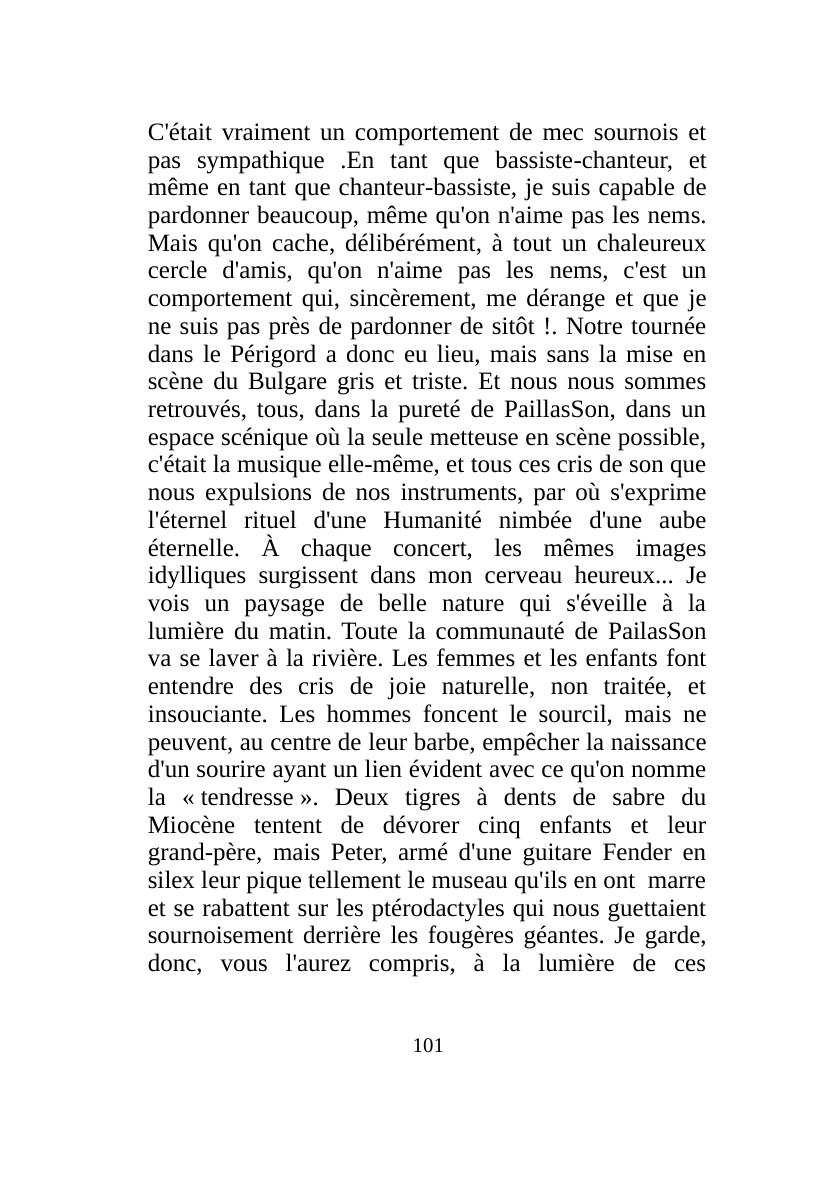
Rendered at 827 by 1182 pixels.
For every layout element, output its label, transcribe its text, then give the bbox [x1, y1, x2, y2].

text C'était vraiment un comportement de mec sournois et pas sympathique .En tant que bassiste‑chanteur, et même en tant que chanteur‑bassiste, je suis capable de pardonner beaucoup, même qu'on n'aime pas les nems. Mais qu'on cache, délibérément, à tout un chaleureux cercle d'amis, qu'on n'aime pas les nems, c'est un comportement qui, sincèrement, me dérange et que je ne suis pas près de pardonner de sitôt !. Notre tournée dans le Périgord a donc eu lieu, mais sans la mise en scène du Bulgare gris et triste. Et nous nous sommes retrouvés, tous, dans la pureté de PaillasSon, dans un espace scénique où la seule metteuse en scène possible, c'était la musique elle‑même, et tous ces cris de son que nous expulsions de nos instruments, par où s'exprime l'éternel rituel d'une Humanité nimbée d'une aube éternelle. À chaque concert, les mêmes images idylliques surgissent dans mon cerveau heureux... Je vois un paysage de belle nature qui s'éveille à la lumière du matin. Toute la communauté de PailasSon va se laver à la rivière. Les femmes et les enfants font entendre des cris de joie naturelle, non traitée, et insouciante. Les hommes foncent le sourcil, mais ne peuvent, au centre de leur barbe, empêcher la naissance d'un sourire ayant un lien évident avec ce qu'on nomme la « tendresse ». Deux tigres à dents de sabre du Miocène tentent de dévorer cinq enfants et leur grand‑père, mais Peter, armé d'une guitare Fender en silex leur pique tellement le museau qu'ils en ont marre et se rabattent sur les ptérodactyles qui nous guettaient sournoisement derrière les fougères géantes. Je garde, donc, vous l'aurez compris, à la lumière de ces [148, 118, 707, 977]
